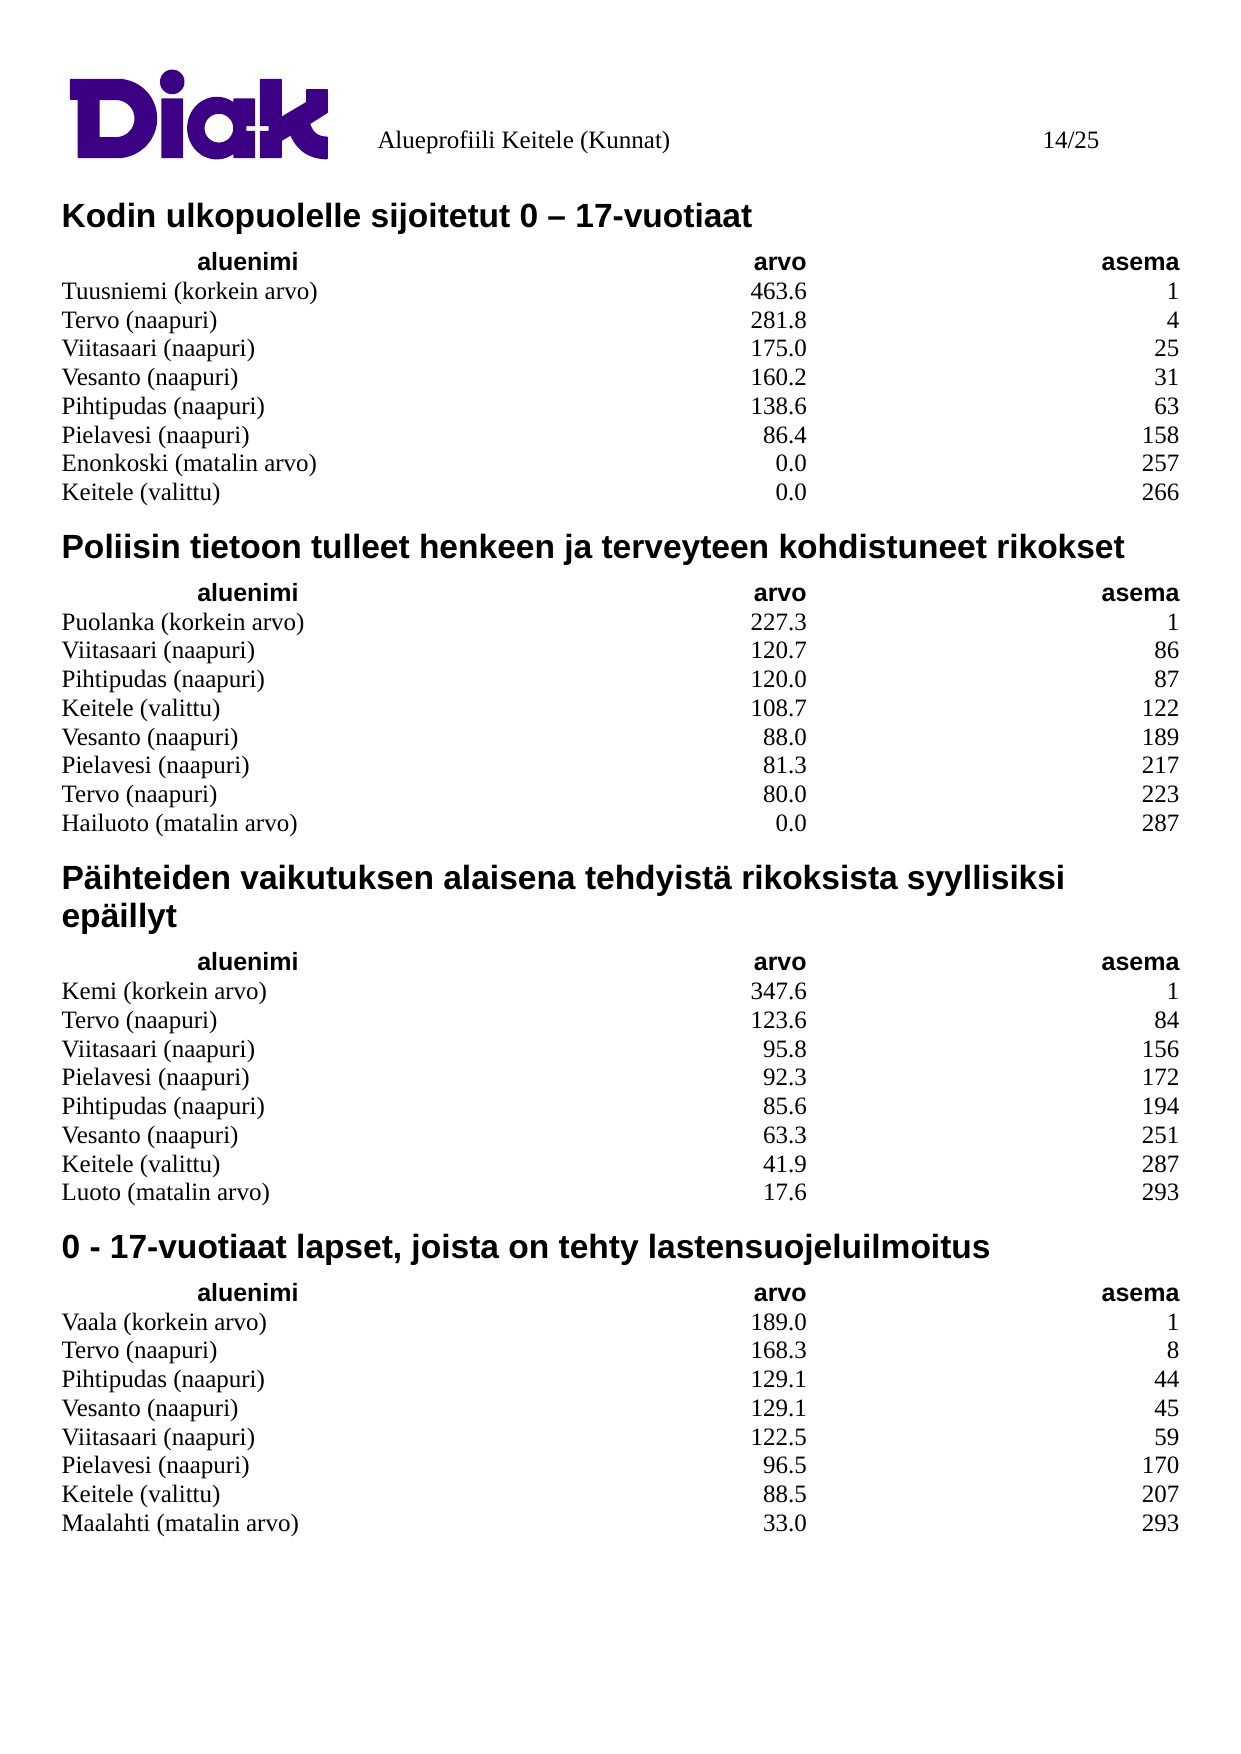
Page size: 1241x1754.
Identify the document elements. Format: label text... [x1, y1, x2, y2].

table_header aluenimi [61, 247, 434, 276]
table_header asema [806, 948, 1179, 976]
table_cell 1 [806, 276, 1179, 305]
table_header asema [806, 578, 1179, 607]
table_cell 189 [806, 722, 1179, 751]
table_cell 158 [806, 420, 1179, 448]
table_cell Pihtipudas (naapuri) [61, 1364, 434, 1393]
table_header aluenimi [61, 578, 434, 607]
table_cell Viitasaari (naapuri) [61, 1034, 434, 1062]
table_cell Pielavesi (naapuri) [61, 751, 434, 779]
table_cell Maalahti (matalin arvo) [61, 1508, 434, 1537]
table_cell 17.6 [434, 1178, 806, 1206]
table_cell Viitasaari (naapuri) [61, 1422, 434, 1451]
table_cell 217 [806, 751, 1179, 779]
table_header arvo [434, 1278, 806, 1307]
table_cell 95.8 [434, 1034, 806, 1062]
table_cell 170 [806, 1451, 1179, 1479]
table_cell 1 [806, 976, 1179, 1005]
table_cell Keitele (valittu) [61, 477, 434, 506]
table_cell 108.7 [434, 693, 806, 722]
table_cell 44 [806, 1364, 1179, 1393]
table_cell 59 [806, 1422, 1179, 1451]
table_cell Vesanto (naapuri) [61, 1120, 434, 1149]
table_cell 122 [806, 693, 1179, 722]
table_cell 85.6 [434, 1091, 806, 1120]
table_cell 123.6 [434, 1005, 806, 1034]
table_cell 156 [806, 1034, 1179, 1062]
subtitle Poliisin tietoon tulleet henkeen ja terveyteen kohdistuneet rikokset [61, 527, 1179, 566]
table_cell 0.0 [434, 808, 806, 837]
table_cell Pielavesi (naapuri) [61, 420, 434, 448]
table_cell Hailuoto (matalin arvo) [61, 808, 434, 837]
table_cell 33.0 [434, 1508, 806, 1537]
table_cell 207 [806, 1479, 1179, 1508]
table_cell 63.3 [434, 1120, 806, 1149]
table_cell Tervo (naapuri) [61, 1336, 434, 1364]
table_cell 281.8 [434, 305, 806, 333]
table_cell 87 [806, 664, 1179, 693]
table_cell Pihtipudas (naapuri) [61, 1091, 434, 1120]
table_cell Pielavesi (naapuri) [61, 1063, 434, 1091]
table_cell 129.1 [434, 1393, 806, 1422]
table_cell 31 [806, 362, 1179, 391]
table_cell 88.0 [434, 722, 806, 751]
table_cell Tuusniemi (korkein arvo) [61, 276, 434, 305]
table_cell 168.3 [434, 1336, 806, 1364]
table_cell Kemi (korkein arvo) [61, 976, 434, 1005]
table_cell 175.0 [434, 334, 806, 362]
table_cell Tervo (naapuri) [61, 1005, 434, 1034]
table_cell 25 [806, 334, 1179, 362]
table_cell 172 [806, 1063, 1179, 1091]
table_cell 88.5 [434, 1479, 806, 1508]
table_cell 86 [806, 636, 1179, 664]
table_cell 251 [806, 1120, 1179, 1149]
table_cell Pihtipudas (naapuri) [61, 391, 434, 420]
table_cell Luoto (matalin arvo) [61, 1178, 434, 1206]
table_cell 266 [806, 477, 1179, 506]
table_header arvo [434, 578, 806, 607]
table_cell 293 [806, 1508, 1179, 1537]
table_header aluenimi [61, 948, 434, 976]
table_cell 227.3 [434, 607, 806, 636]
table_cell 86.4 [434, 420, 806, 448]
table_cell 120.7 [434, 636, 806, 664]
table_cell Pihtipudas (naapuri) [61, 664, 434, 693]
table_cell 287 [806, 808, 1179, 837]
table_cell 160.2 [434, 362, 806, 391]
table_cell Keitele (valittu) [61, 1149, 434, 1177]
table_cell 257 [806, 449, 1179, 477]
table_cell Tervo (naapuri) [61, 779, 434, 808]
table_cell Vesanto (naapuri) [61, 722, 434, 751]
table_cell Vesanto (naapuri) [61, 362, 434, 391]
table_cell 92.3 [434, 1063, 806, 1091]
table_cell Vaala (korkein arvo) [61, 1307, 434, 1336]
table_header aluenimi [61, 1278, 434, 1307]
table_cell 293 [806, 1178, 1179, 1206]
table_cell 138.6 [434, 391, 806, 420]
table_cell 122.5 [434, 1422, 806, 1451]
table_cell Keitele (valittu) [61, 1479, 434, 1508]
table_cell 45 [806, 1393, 1179, 1422]
table_cell 120.0 [434, 664, 806, 693]
table_cell 96.5 [434, 1451, 806, 1479]
table_header arvo [434, 948, 806, 976]
table_cell 189.0 [434, 1307, 806, 1336]
table_cell 223 [806, 779, 1179, 808]
table_cell Viitasaari (naapuri) [61, 334, 434, 362]
table_cell 0.0 [434, 449, 806, 477]
table_cell Viitasaari (naapuri) [61, 636, 434, 664]
table_cell Vesanto (naapuri) [61, 1393, 434, 1422]
table_header arvo [434, 247, 806, 276]
table_cell Enonkoski (matalin arvo) [61, 449, 434, 477]
table_cell Tervo (naapuri) [61, 305, 434, 333]
table_header asema [806, 1278, 1179, 1307]
table_cell 8 [806, 1336, 1179, 1364]
table_cell 1 [806, 1307, 1179, 1336]
table_cell 81.3 [434, 751, 806, 779]
subtitle Päihteiden vaikutuksen alaisena tehdyistä rikoksista syyllisiksi epäillyt [61, 858, 1179, 935]
table_cell Keitele (valittu) [61, 693, 434, 722]
table_cell 1 [806, 607, 1179, 636]
table_cell 463.6 [434, 276, 806, 305]
table_cell 194 [806, 1091, 1179, 1120]
table_cell 41.9 [434, 1149, 806, 1177]
table_cell 84 [806, 1005, 1179, 1034]
table_cell Pielavesi (naapuri) [61, 1451, 434, 1479]
table_cell 129.1 [434, 1364, 806, 1393]
table_cell 4 [806, 305, 1179, 333]
subtitle Kodin ulkopuolelle sijoitetut 0 – 17-vuotiaat [61, 196, 1179, 235]
table_cell 347.6 [434, 976, 806, 1005]
table_cell 80.0 [434, 779, 806, 808]
subtitle 0 - 17-vuotiaat lapset, joista on tehty lastensuojeluilmoitus [61, 1227, 1179, 1266]
table_cell Puolanka (korkein arvo) [61, 607, 434, 636]
table_header asema [806, 247, 1179, 276]
table_cell 0.0 [434, 477, 806, 506]
table_cell 287 [806, 1149, 1179, 1177]
table_cell 63 [806, 391, 1179, 420]
